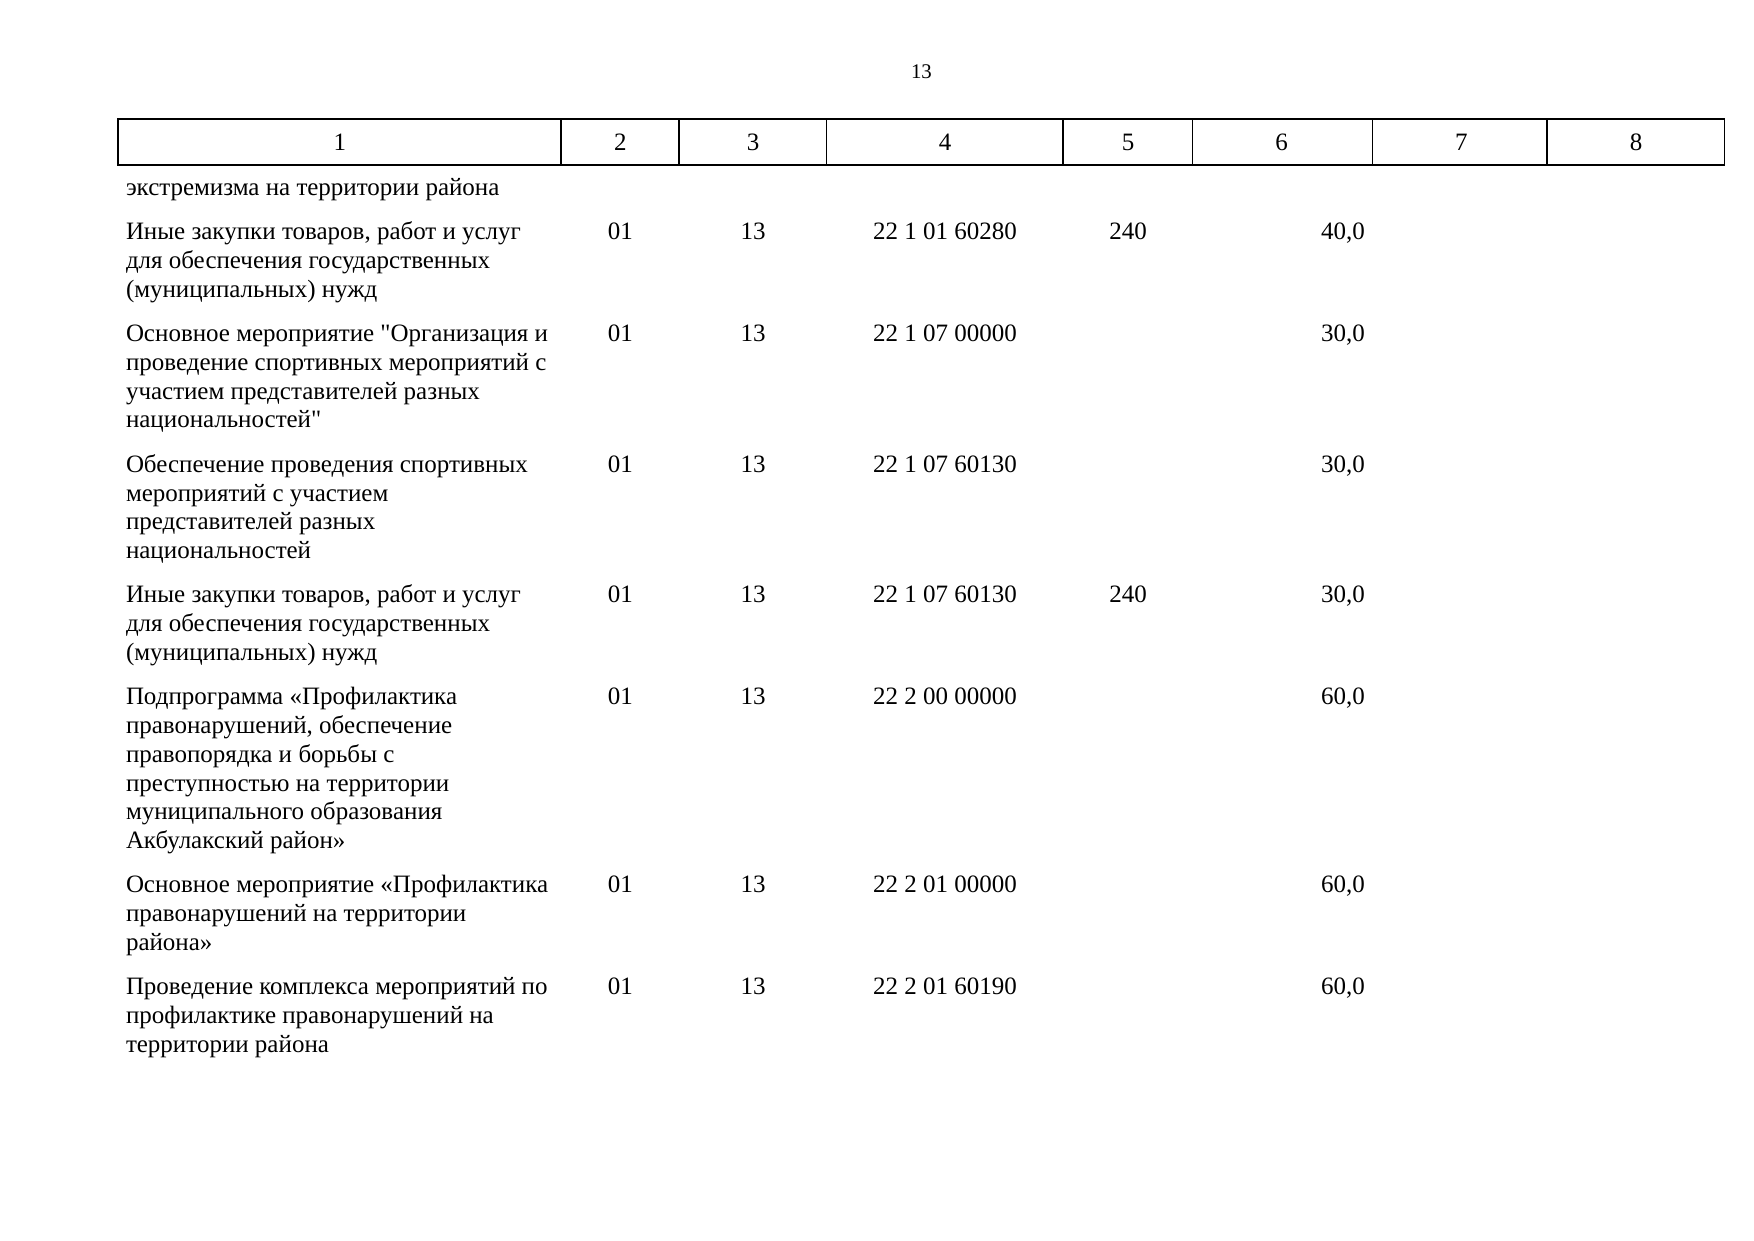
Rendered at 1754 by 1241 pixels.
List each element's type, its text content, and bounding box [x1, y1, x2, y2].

table_cell [1547, 209, 1724, 310]
table_cell 40,0 [1193, 209, 1372, 310]
table_cell 22 1 07 60130 [827, 572, 1063, 673]
table_header [1064, 120, 1192, 164]
table_cell 22 2 01 00000 [827, 862, 1063, 963]
table_cell 22 1 07 60130 [827, 441, 1063, 572]
table_cell [1547, 166, 1724, 208]
table_cell [561, 166, 679, 208]
table_cell 30,0 [1193, 572, 1372, 673]
table_cell 22 2 01 60190 [827, 964, 1063, 1065]
table_header [827, 120, 1062, 164]
table_header [1373, 120, 1546, 164]
table_cell 13 [679, 310, 827, 441]
table_header 8 [1555, 128, 1716, 156]
table_cell [1372, 674, 1547, 862]
table_cell 22 2 00 00000 [827, 674, 1063, 862]
table_cell [1372, 862, 1547, 963]
table_cell [1063, 674, 1193, 862]
table_cell 13 [679, 572, 827, 673]
table_cell 13 [679, 441, 827, 572]
table_cell 240 [1063, 209, 1193, 310]
table_header 4 [835, 128, 1055, 156]
table_cell [1063, 310, 1193, 441]
table_cell [1547, 674, 1724, 862]
table_cell Основное мероприятие "Организация и проведение спортивных мероприятий с участием представителей разных национальностей" [118, 310, 561, 441]
table_cell 240 [1063, 572, 1193, 673]
table_cell 22 1 01 60280 [827, 209, 1063, 310]
table_cell [1547, 572, 1724, 673]
table_cell [1063, 441, 1193, 572]
table_header 2 [569, 128, 671, 156]
table_cell 13 [679, 674, 827, 862]
table_cell Иные закупки товаров, работ и услуг для обеспечения государственных (муниципальных) нужд [118, 209, 561, 310]
table_cell [1547, 964, 1724, 1065]
table_cell 22 1 07 00000 [827, 310, 1063, 441]
table_cell 01 [561, 862, 679, 963]
table_header 7 [1380, 128, 1542, 156]
table_header [680, 120, 826, 164]
table_header [562, 120, 678, 164]
table_cell 60,0 [1193, 862, 1372, 963]
table_cell Проведение комплекса мероприятий по профилактике правонарушений на территории района [118, 964, 561, 1065]
table_cell [1372, 964, 1547, 1065]
table_cell 01 [561, 572, 679, 673]
table_cell [1372, 209, 1547, 310]
table_cell [1063, 964, 1193, 1065]
table_cell 30,0 [1193, 310, 1372, 441]
table_cell 60,0 [1193, 964, 1372, 1065]
table_cell [1372, 310, 1547, 441]
table_header 1 [126, 128, 553, 156]
table_cell [1193, 166, 1372, 208]
table_header [1548, 120, 1724, 164]
table_cell Основное мероприятие «Профилактика правонарушений на территории района» [118, 862, 561, 963]
table_cell [679, 166, 827, 208]
table_cell [1547, 441, 1724, 572]
table_cell [1372, 441, 1547, 572]
table_cell 01 [561, 441, 679, 572]
table_cell Подпрограмма «Профилактика правонарушений, обеспечение правопорядка и борьбы с преступностью на территории муниципального образования Акбулакский район» [118, 674, 561, 862]
table_cell [1372, 166, 1547, 208]
table_cell 01 [561, 964, 679, 1065]
table_cell 60,0 [1193, 674, 1372, 862]
table_cell экстремизма на территории района [118, 166, 561, 208]
table_header [119, 120, 560, 164]
table_cell 13 [679, 209, 827, 310]
table_cell 01 [561, 674, 679, 862]
table_header 5 [1071, 128, 1185, 156]
table_cell 13 [679, 862, 827, 963]
table_cell [1547, 862, 1724, 963]
table_cell Иные закупки товаров, работ и услуг для обеспечения государственных (муниципальных) нужд [118, 572, 561, 673]
table_cell 01 [561, 310, 679, 441]
table_cell 30,0 [1193, 441, 1372, 572]
table_cell 01 [561, 209, 679, 310]
table_cell 13 [679, 964, 827, 1065]
table_cell [827, 166, 1063, 208]
table_cell Обеспечение проведения спортивных мероприятий с участием представителей разных национальностей [118, 441, 561, 572]
table_cell [1372, 572, 1547, 673]
table_cell [1547, 310, 1724, 441]
table_cell [1063, 166, 1193, 208]
table_header 6 [1201, 128, 1362, 156]
table_cell [1063, 862, 1193, 963]
table_header 3 [687, 128, 819, 156]
table_header [1193, 120, 1372, 164]
